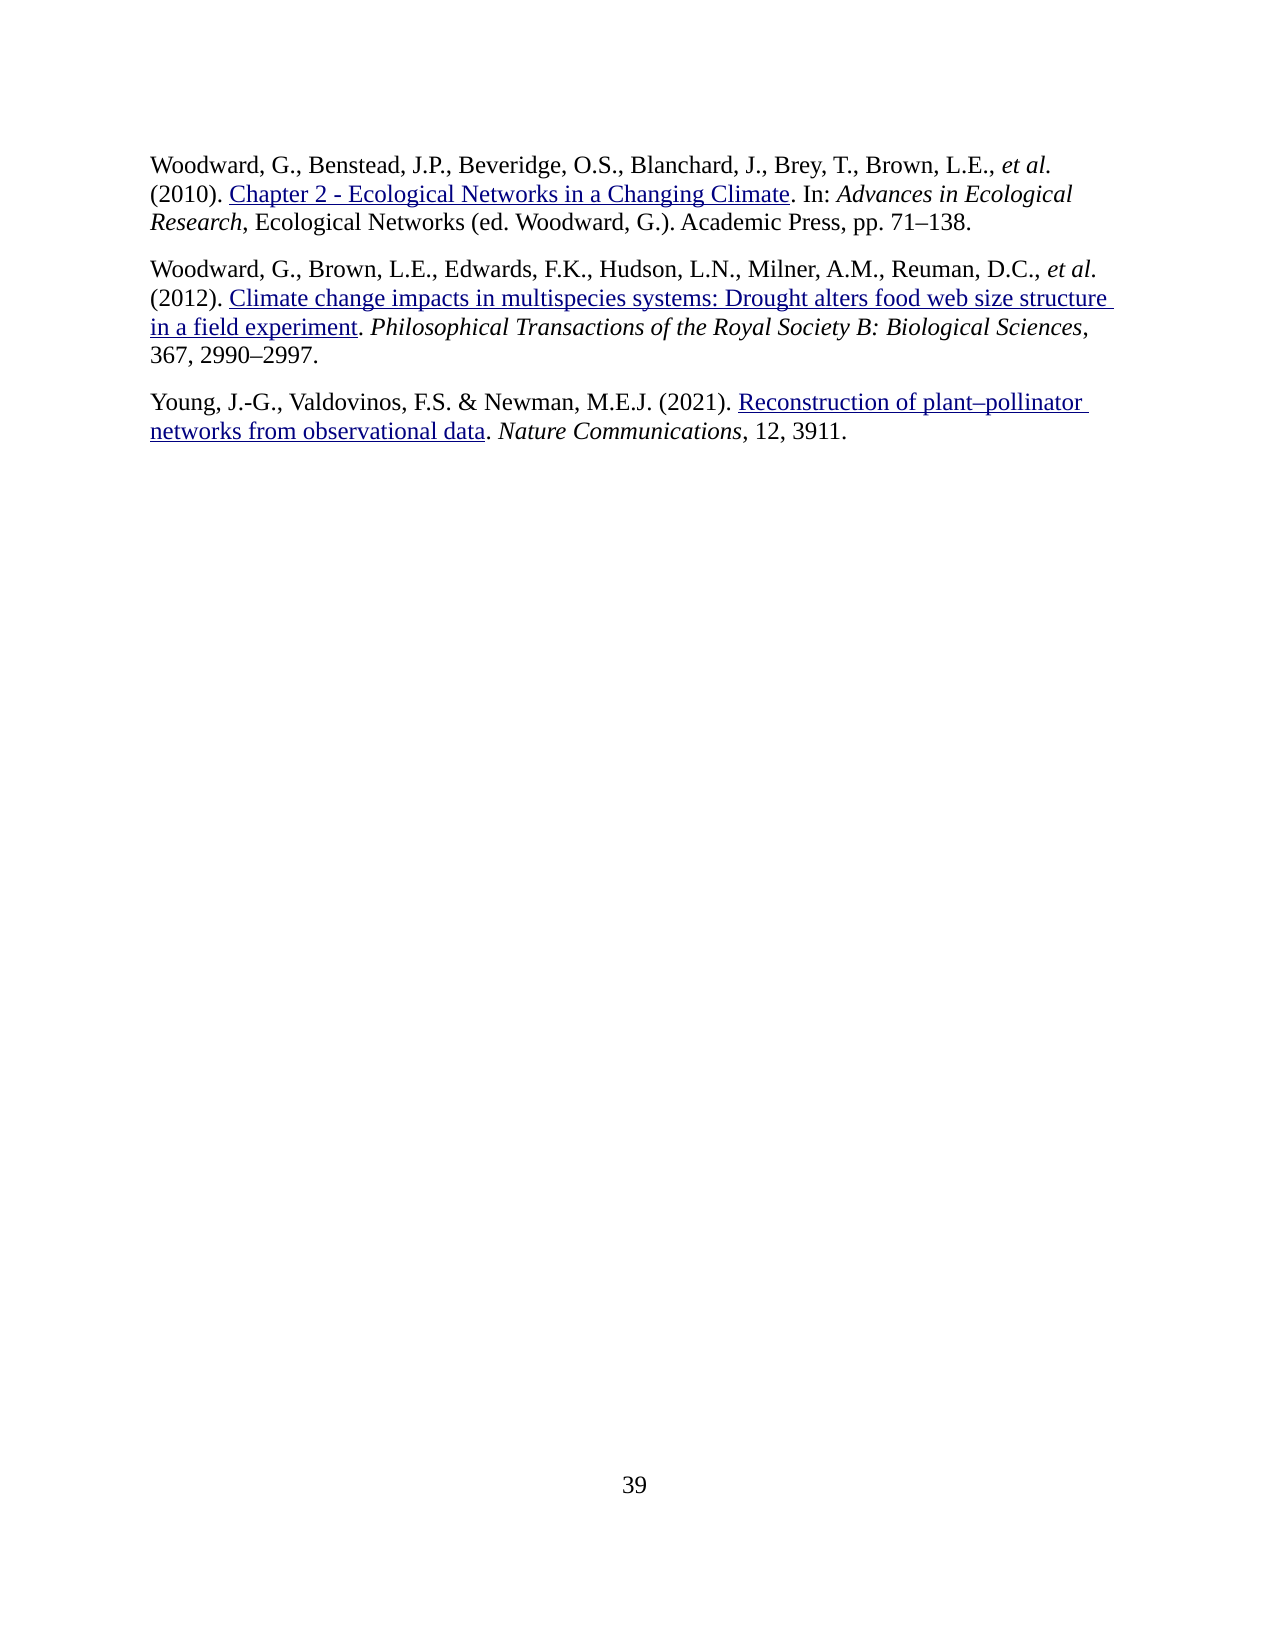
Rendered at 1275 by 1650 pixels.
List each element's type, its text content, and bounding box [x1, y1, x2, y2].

text Woodward, G., Brown, L.E., Edwards, F.K., Hudson, L.N., Milner, A.M., Reuman, D.C., et al. (2012). Climate change impacts in multispecies systems: Drought alters food web size structure in a field experiment. Philosophical Transactions of the Royal Society B: Biological Sciences, 367, 2990–2997. [150, 254, 1125, 369]
text Woodward, G., Benstead, J.P., Beveridge, O.S., Blanchard, J., Brey, T., Brown, L.E., et al. (2010). Chapter 2 - Ecological Networks in a Changing Climate. In: Advances in Ecological Research, Ecological Networks (ed. Woodward, G.). Academic Press, pp. 71–138. [150, 150, 1125, 236]
text Young, J.-G., Valdovinos, F.S. & Newman, M.E.J. (2021). Reconstruction of plant–pollinator networks from observational data. Nature Communications, 12, 3911. [150, 387, 1125, 444]
